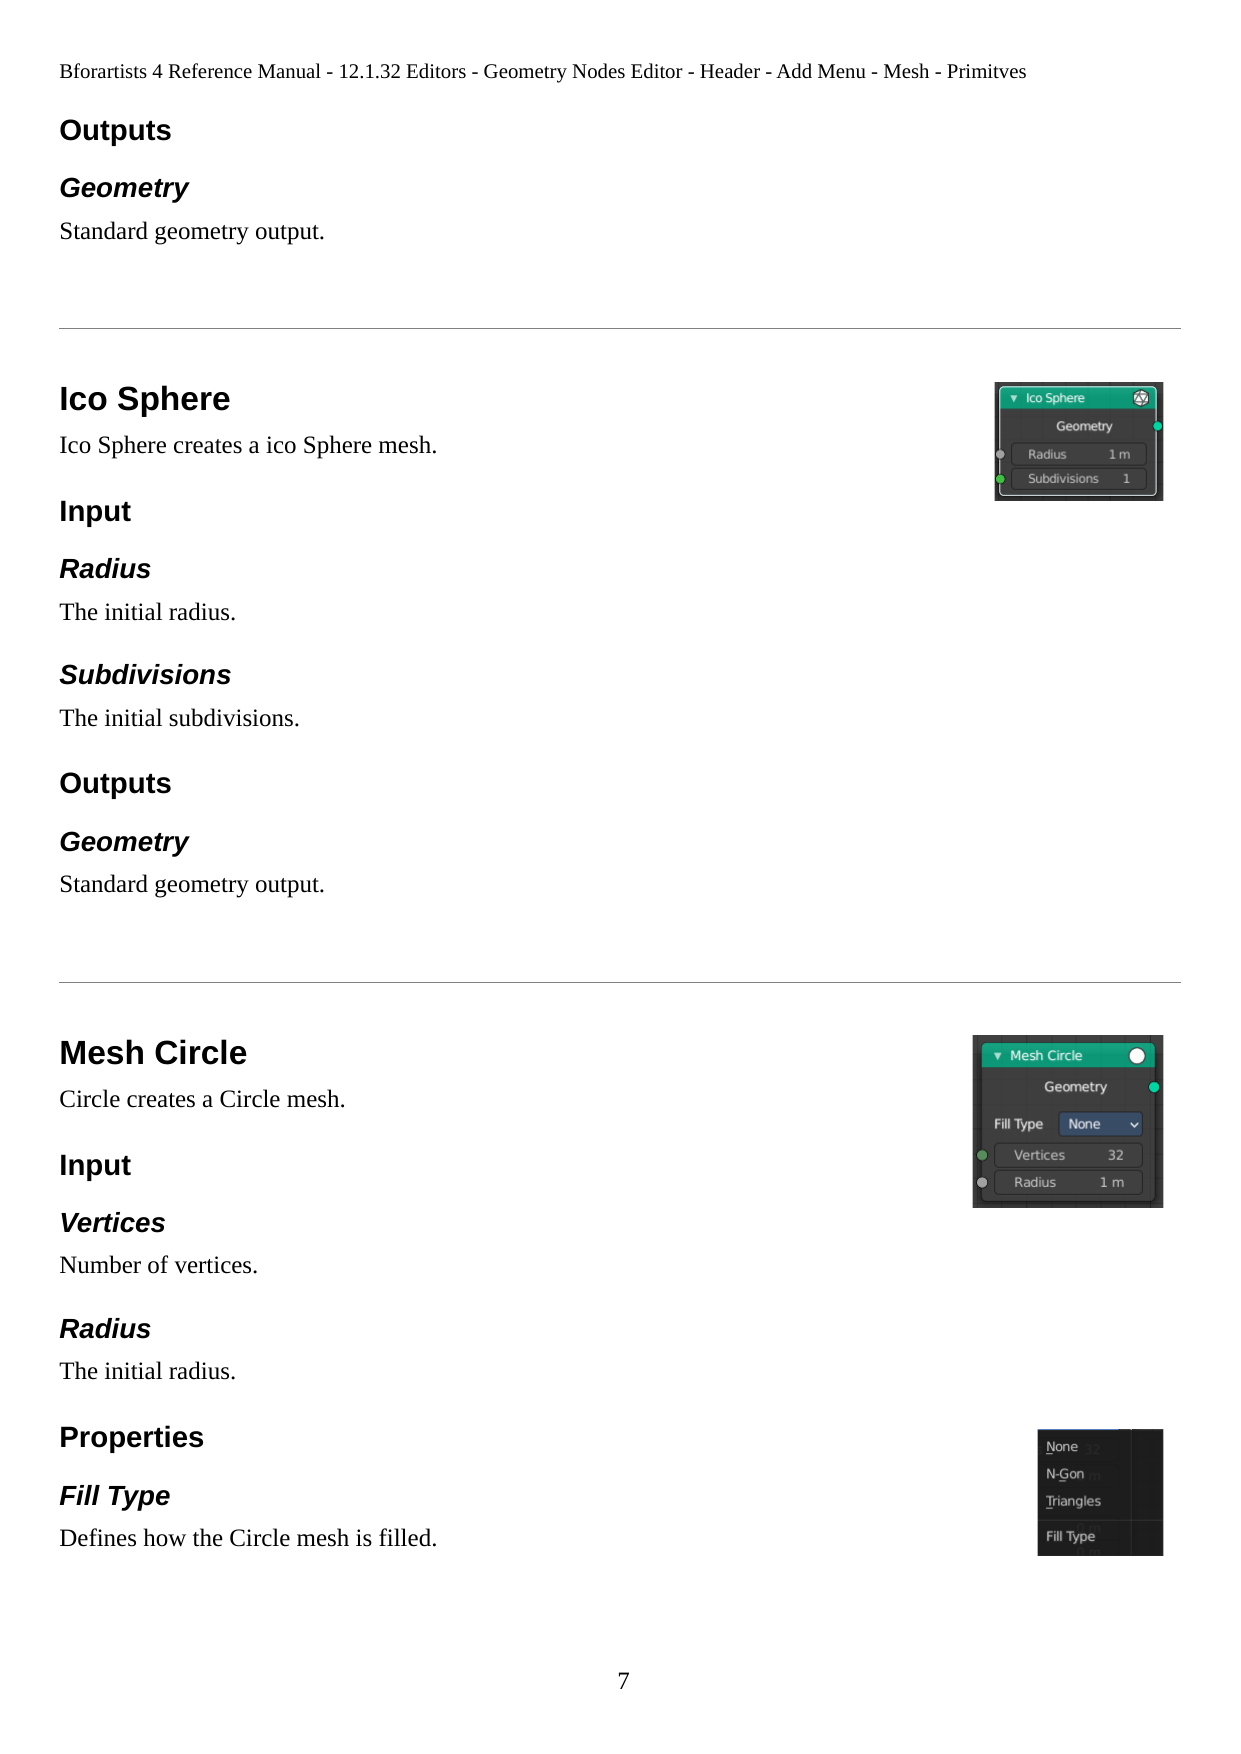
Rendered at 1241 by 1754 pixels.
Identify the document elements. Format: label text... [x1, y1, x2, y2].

picture [994, 382, 1164, 501]
text The initial radius. [59, 597, 1181, 626]
subtitle Geometry [59, 825, 1181, 857]
subtitle Fill Type [59, 1479, 1037, 1511]
subtitle Mesh Circle [59, 1033, 1181, 1071]
text The initial subdivisions. [59, 703, 1181, 731]
text Ico Sphere creates a ico Sphere mesh. [59, 430, 994, 459]
text The initial radius. [59, 1356, 1181, 1385]
text Standard geometry output. [59, 216, 1181, 244]
subtitle Geometry [59, 171, 1181, 203]
subtitle Radius [59, 552, 1181, 584]
subtitle [1164, 1479, 1181, 1511]
text Standard geometry output. [59, 869, 1181, 898]
text Defines how the Circle mesh is filled. [59, 1523, 1037, 1552]
text Circle creates a Circle mesh. [59, 1084, 972, 1112]
subtitle [1164, 1147, 1181, 1181]
subtitle Outputs [59, 766, 1181, 800]
subtitle Outputs [59, 113, 1181, 146]
subtitle Ico Sphere [59, 379, 1181, 417]
subtitle Input [59, 1147, 972, 1181]
subtitle Input [59, 494, 1181, 527]
text Number of vertices. [59, 1251, 1181, 1279]
subtitle Properties [59, 1420, 1181, 1454]
subtitle Radius [59, 1312, 1181, 1344]
picture [972, 1035, 1164, 1208]
picture [1037, 1429, 1164, 1556]
subtitle Subdivisions [59, 658, 1181, 690]
subtitle Vertices [59, 1206, 1181, 1238]
